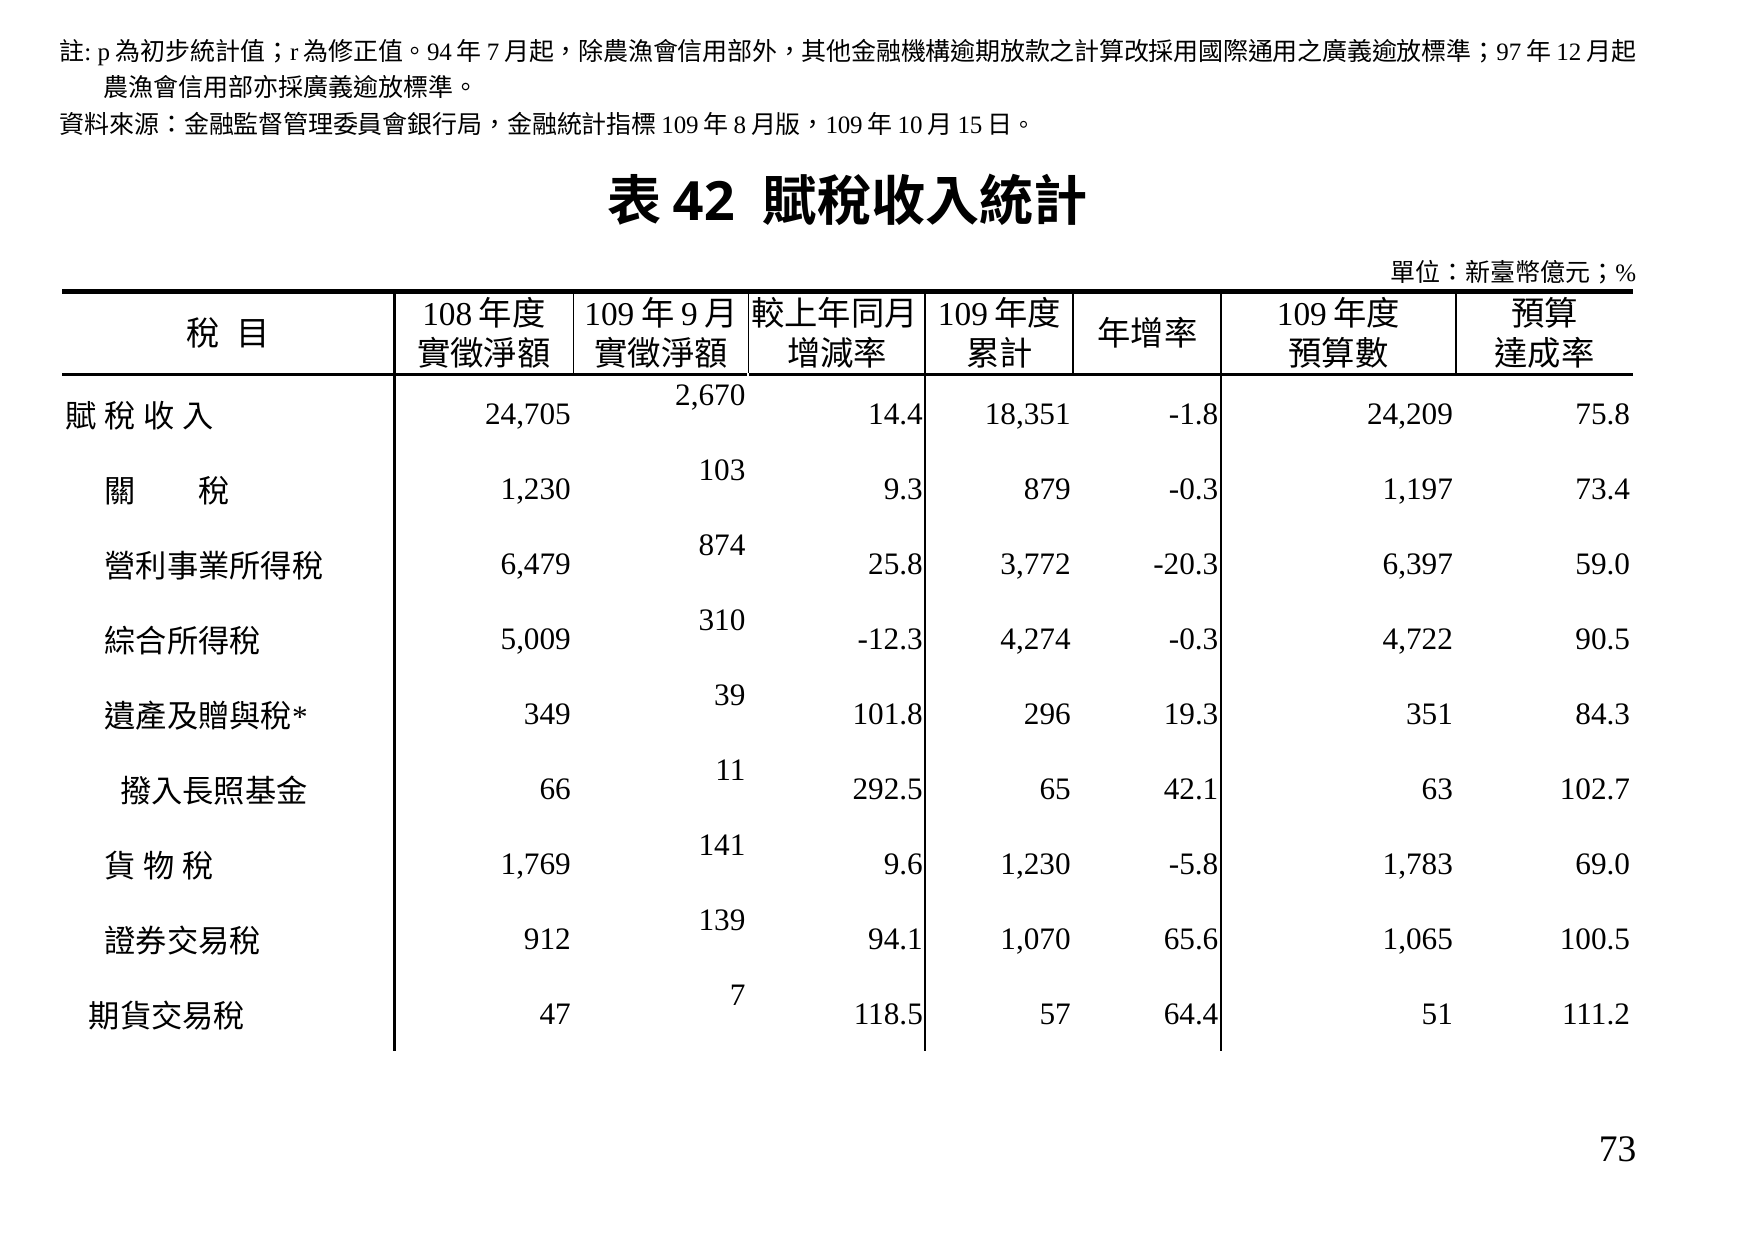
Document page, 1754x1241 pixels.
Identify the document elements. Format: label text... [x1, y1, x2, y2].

table_cell 1,065 [1222, 901, 1456, 976]
subtitle 表42 賦稅收入統計 [59, 140, 1636, 253]
table_cell 66 [396, 751, 573, 826]
table_cell 1,783 [1222, 826, 1456, 901]
table_header 109年9月 實徵淨額 [574, 294, 748, 373]
table_cell 證券交易稅 [62, 901, 393, 976]
table_cell 4,274 [926, 601, 1073, 676]
text 單位：新臺幣億元；% [59, 253, 1636, 289]
table_cell 2,670 [574, 376, 747, 451]
table_cell 59.0 [1456, 526, 1633, 601]
table_cell 42.1 [1073, 751, 1220, 826]
table_cell 25.8 [749, 526, 924, 601]
table_cell 19.3 [1073, 676, 1220, 751]
table_cell 營利事業所得稅 [62, 526, 393, 601]
table_cell 73.4 [1456, 451, 1633, 526]
table_cell 24,209 [1222, 376, 1456, 451]
table_header 109年度 預算數 [1222, 294, 1455, 373]
table_cell 47 [396, 976, 573, 1051]
table_cell 遺產及贈與稅* [62, 676, 393, 751]
table_cell -0.3 [1073, 601, 1220, 676]
table_cell 90.5 [1456, 601, 1633, 676]
table_header 109年度累計 [926, 294, 1072, 373]
table_cell 39 [574, 676, 747, 751]
table_cell -12.3 [749, 601, 924, 676]
table_cell 9.6 [749, 826, 924, 901]
table_cell 75.8 [1456, 376, 1633, 451]
table_cell 100.5 [1456, 901, 1633, 976]
table_cell 102.7 [1456, 751, 1633, 826]
table_cell 24,705 [396, 376, 573, 451]
table_cell 14.4 [749, 376, 924, 451]
table_cell 關 稅 [62, 451, 393, 526]
table_cell 7 [574, 976, 747, 1051]
table_cell 51 [1222, 976, 1456, 1051]
table_cell 101.8 [749, 676, 924, 751]
table_cell 292.5 [749, 751, 924, 826]
table_cell 57 [926, 976, 1073, 1051]
table_cell -1.8 [1073, 376, 1220, 451]
table_cell 879 [926, 451, 1073, 526]
table_cell 349 [396, 676, 573, 751]
table_header 較上年同月 增減率 [749, 294, 924, 373]
table_cell 賦 稅 收 入 [62, 376, 393, 451]
table_header 預算 達成率 [1457, 294, 1633, 373]
table_cell 139 [574, 901, 747, 976]
table_cell -20.3 [1073, 526, 1220, 601]
table_cell 1,070 [926, 901, 1073, 976]
table_cell 63 [1222, 751, 1456, 826]
table_cell 65 [926, 751, 1073, 826]
table_cell 296 [926, 676, 1073, 751]
table_header 108年度 實徵淨額 [396, 294, 573, 373]
table_cell 6,479 [396, 526, 573, 601]
table_cell 1,230 [396, 451, 573, 526]
table_header 年增率 [1074, 294, 1220, 373]
table_cell 103 [574, 451, 747, 526]
table_cell -5.8 [1073, 826, 1220, 901]
table_cell 4,722 [1222, 601, 1456, 676]
table_cell 351 [1222, 676, 1456, 751]
table_cell 874 [574, 526, 747, 601]
table_cell 64.4 [1073, 976, 1220, 1051]
table_cell -0.3 [1073, 451, 1220, 526]
table_cell 118.5 [749, 976, 924, 1051]
table_cell 310 [574, 601, 747, 676]
table_cell 18,351 [926, 376, 1073, 451]
table_cell 69.0 [1456, 826, 1633, 901]
table_cell 期貨交易稅 [62, 976, 393, 1051]
table_cell 9.3 [749, 451, 924, 526]
table_header 稅 目 [62, 294, 393, 373]
table_cell 3,772 [926, 526, 1073, 601]
table_cell 1,230 [926, 826, 1073, 901]
text 資料來源：金融監督管理委員會銀行局，金融統計指標109年8月版，109年10月15日。 [59, 104, 1636, 140]
table_cell 94.1 [749, 901, 924, 976]
table_cell 912 [396, 901, 573, 976]
table_cell 84.3 [1456, 676, 1633, 751]
table_cell 141 [574, 826, 747, 901]
table_cell 11 [574, 751, 747, 826]
table_cell 1,197 [1222, 451, 1456, 526]
table_cell 1,769 [396, 826, 573, 901]
table_cell 綜合所得稅 [62, 601, 393, 676]
table_cell 111.2 [1456, 976, 1633, 1051]
table_cell 貨 物 稅 [62, 826, 393, 901]
table_cell 5,009 [396, 601, 573, 676]
table_cell 6,397 [1222, 526, 1456, 601]
table_cell 撥入長照基金 [62, 751, 393, 826]
text 註: p為初步統計值；r為修正值。94年7月起，除農漁會信用部外，其他金融機構逾期放款之計算改採用國際通用之廣義逾放標準；97年12月起，農漁會信用部亦採廣義逾放標準。 [59, 32, 1636, 104]
table_cell 65.6 [1073, 901, 1220, 976]
